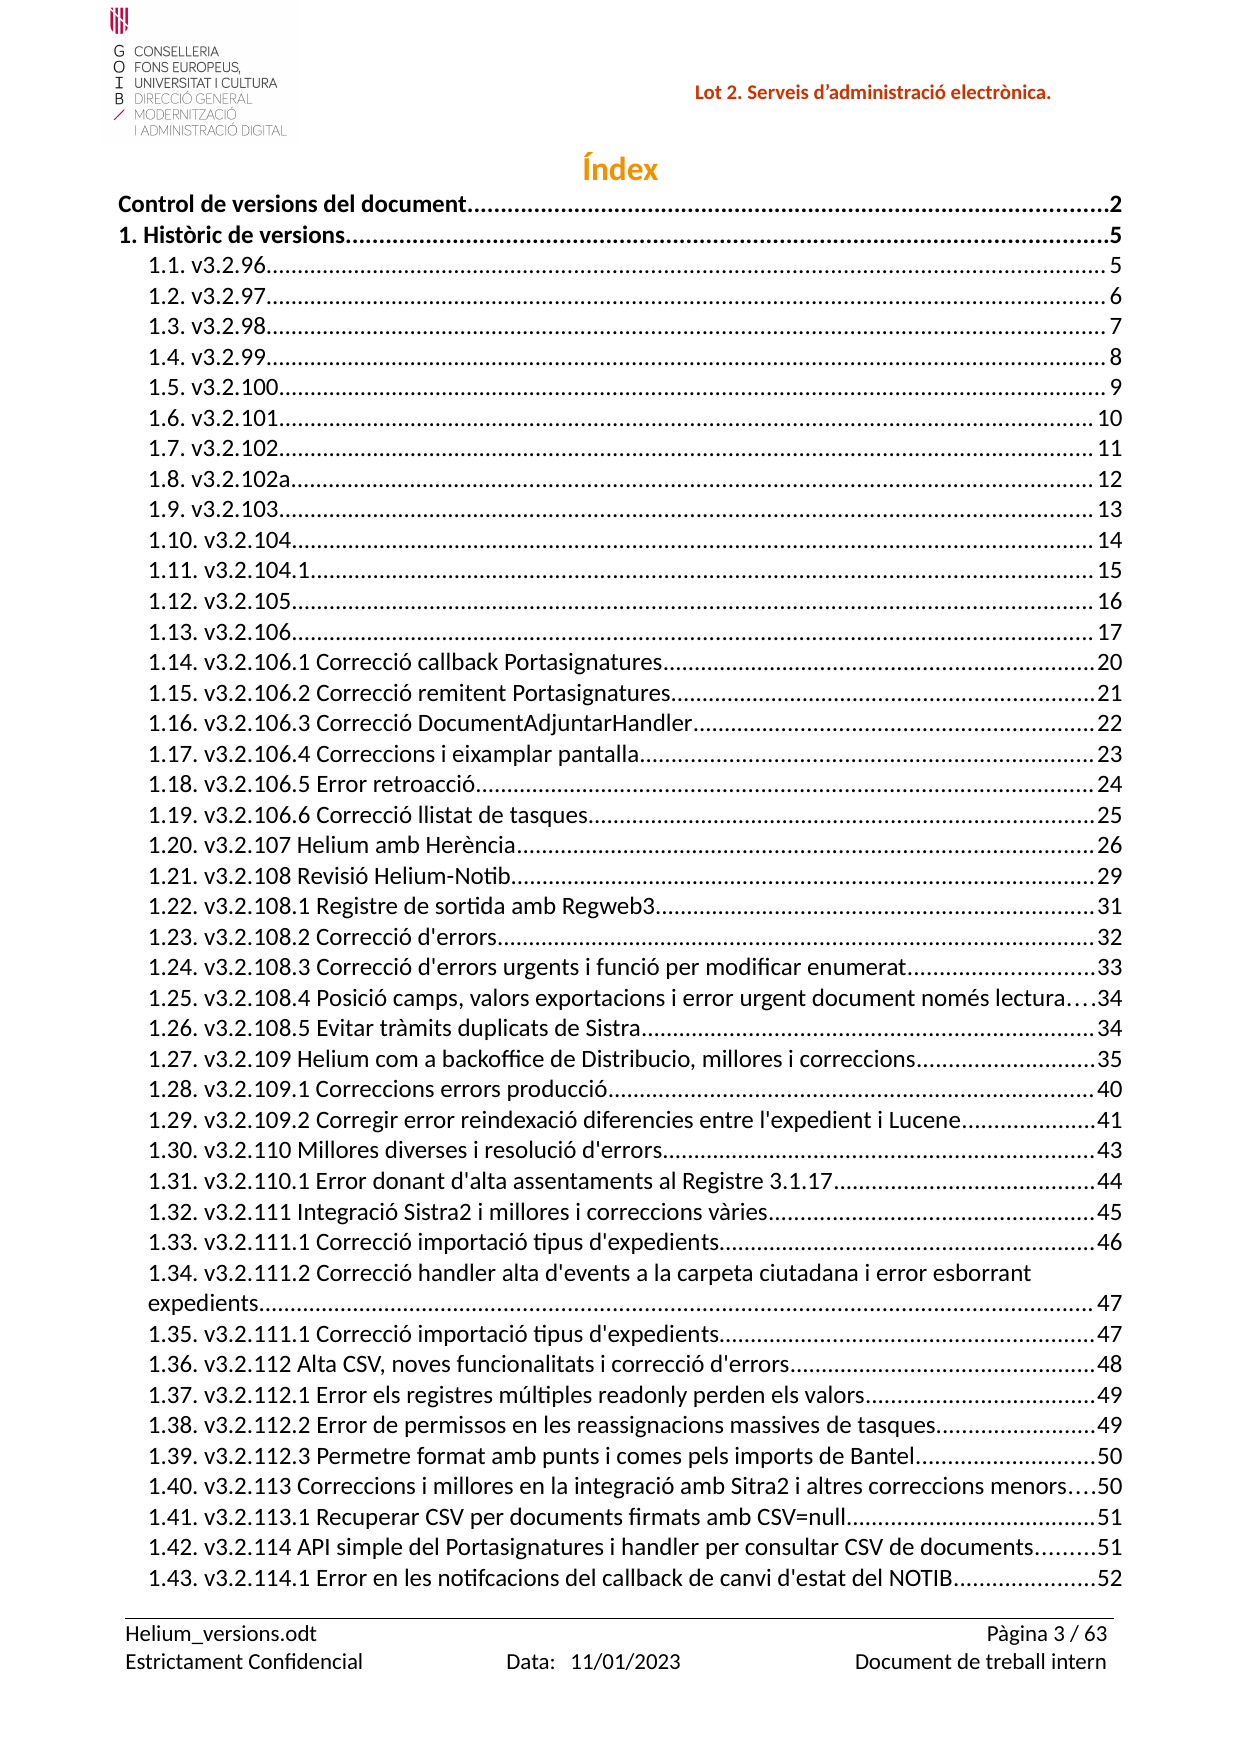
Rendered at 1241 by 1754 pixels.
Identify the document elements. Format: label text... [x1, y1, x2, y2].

text 1.19. v3.2.106.6 Correcció llistat de tasques 25 [148, 799, 1122, 829]
text 1.11. v3.2.104.1 15 [148, 555, 1122, 585]
text 1.40. v3.2.113 Correccions i millores en la integració amb Sitra2 i altres correccions menors 50 [148, 1470, 1122, 1501]
text 1.38. v3.2.112.2 Error de permissos en les reassignacions massives de tasques 49 [148, 1409, 1122, 1440]
picture [100, 0, 297, 144]
text 1. Històric de versions 5 [118, 219, 1122, 249]
text 1.10. v3.2.104 14 [148, 524, 1122, 555]
text 1.43. v3.2.114.1 Error en les notifcacions del callback de canvi d'estat del NOTIB 52 [148, 1562, 1122, 1592]
text 1.8. v3.2.102a 12 [148, 463, 1122, 494]
text 1.12. v3.2.105 16 [148, 585, 1122, 616]
text 1.6. v3.2.101 10 [148, 402, 1122, 433]
text 1.3. v3.2.98 7 [148, 311, 1122, 341]
text 1.5. v3.2.100 9 [148, 372, 1122, 402]
text 1.32. v3.2.111 Integració Sistra2 i millores i correccions vàries 45 [148, 1196, 1122, 1226]
text 1.16. v3.2.106.3 Correcció DocumentAdjuntarHandler 22 [148, 707, 1122, 738]
text 1.20. v3.2.107 Helium amb Herència 26 [148, 829, 1122, 860]
text 1.18. v3.2.106.5 Error retroacció 24 [148, 768, 1122, 799]
text 1.15. v3.2.106.2 Correcció remitent Portasignatures 21 [148, 677, 1122, 707]
text 1.26. v3.2.108.5 Evitar tràmits duplicats de Sistra 34 [148, 1012, 1122, 1043]
text 1.33. v3.2.111.1 Correcció importació tipus d'expedients 46 [148, 1226, 1122, 1257]
text 1.2. v3.2.97 6 [148, 280, 1122, 311]
text 1.9. v3.2.103 13 [148, 494, 1122, 524]
text 1.24. v3.2.108.3 Correcció d'errors urgents i funció per modificar enumerat 33 [148, 951, 1122, 982]
text 1.17. v3.2.106.4 Correccions i eixamplar pantalla 23 [148, 738, 1122, 768]
text 1.35. v3.2.111.1 Correcció importació tipus d'expedients 47 [148, 1318, 1122, 1348]
text 1.31. v3.2.110.1 Error donant d'alta assentaments al Registre 3.1.17 44 [148, 1165, 1122, 1196]
text 1.22. v3.2.108.1 Registre de sortida amb Regweb3 31 [148, 890, 1122, 921]
text 1.4. v3.2.99 8 [148, 341, 1122, 372]
text 1.23. v3.2.108.2 Correcció d'errors 32 [148, 921, 1122, 951]
text 1.29. v3.2.109.2 Corregir error reindexació diferencies entre l'expedient i Lucene 41 [148, 1104, 1122, 1134]
text 1.39. v3.2.112.3 Permetre format amb punts i comes pels imports de Bantel 50 [148, 1440, 1122, 1470]
text 1.42. v3.2.114 API simple del Portasignatures i handler per consultar CSV de documents 51 [148, 1531, 1122, 1562]
text 1.36. v3.2.112 Alta CSV, noves funcionalitats i correcció d'errors 48 [148, 1348, 1122, 1379]
text 1.41. v3.2.113.1 Recuperar CSV per documents firmats amb CSV=null 51 [148, 1501, 1122, 1531]
text Índex [118, 148, 1122, 188]
text 1.27. v3.2.109 Helium com a backoffice de Distribucio, millores i correccions 35 [148, 1043, 1122, 1073]
text 1.37. v3.2.112.1 Error els registres múltiples readonly perden els valors 49 [148, 1379, 1122, 1409]
text 1.34. v3.2.111.2 Correcció handler alta d'events a la carpeta ciutadana i error esborrant expedients 47 [148, 1257, 1122, 1318]
text 1.7. v3.2.102 11 [148, 433, 1122, 463]
text Control de versions del document 2 [118, 188, 1122, 219]
text 1.13. v3.2.106 17 [148, 616, 1122, 646]
text 1.30. v3.2.110 Millores diverses i resolució d'errors 43 [148, 1134, 1122, 1165]
text 1.25. v3.2.108.4 Posició camps, valors exportacions i error urgent document només lectura 34 [148, 982, 1122, 1012]
text 1.21. v3.2.108 Revisió Helium-Notib 29 [148, 860, 1122, 890]
text 1.14. v3.2.106.1 Correcció callback Portasignatures 20 [148, 646, 1122, 677]
text 1.28. v3.2.109.1 Correccions errors producció 40 [148, 1073, 1122, 1104]
text 1.1. v3.2.96 5 [148, 249, 1122, 280]
